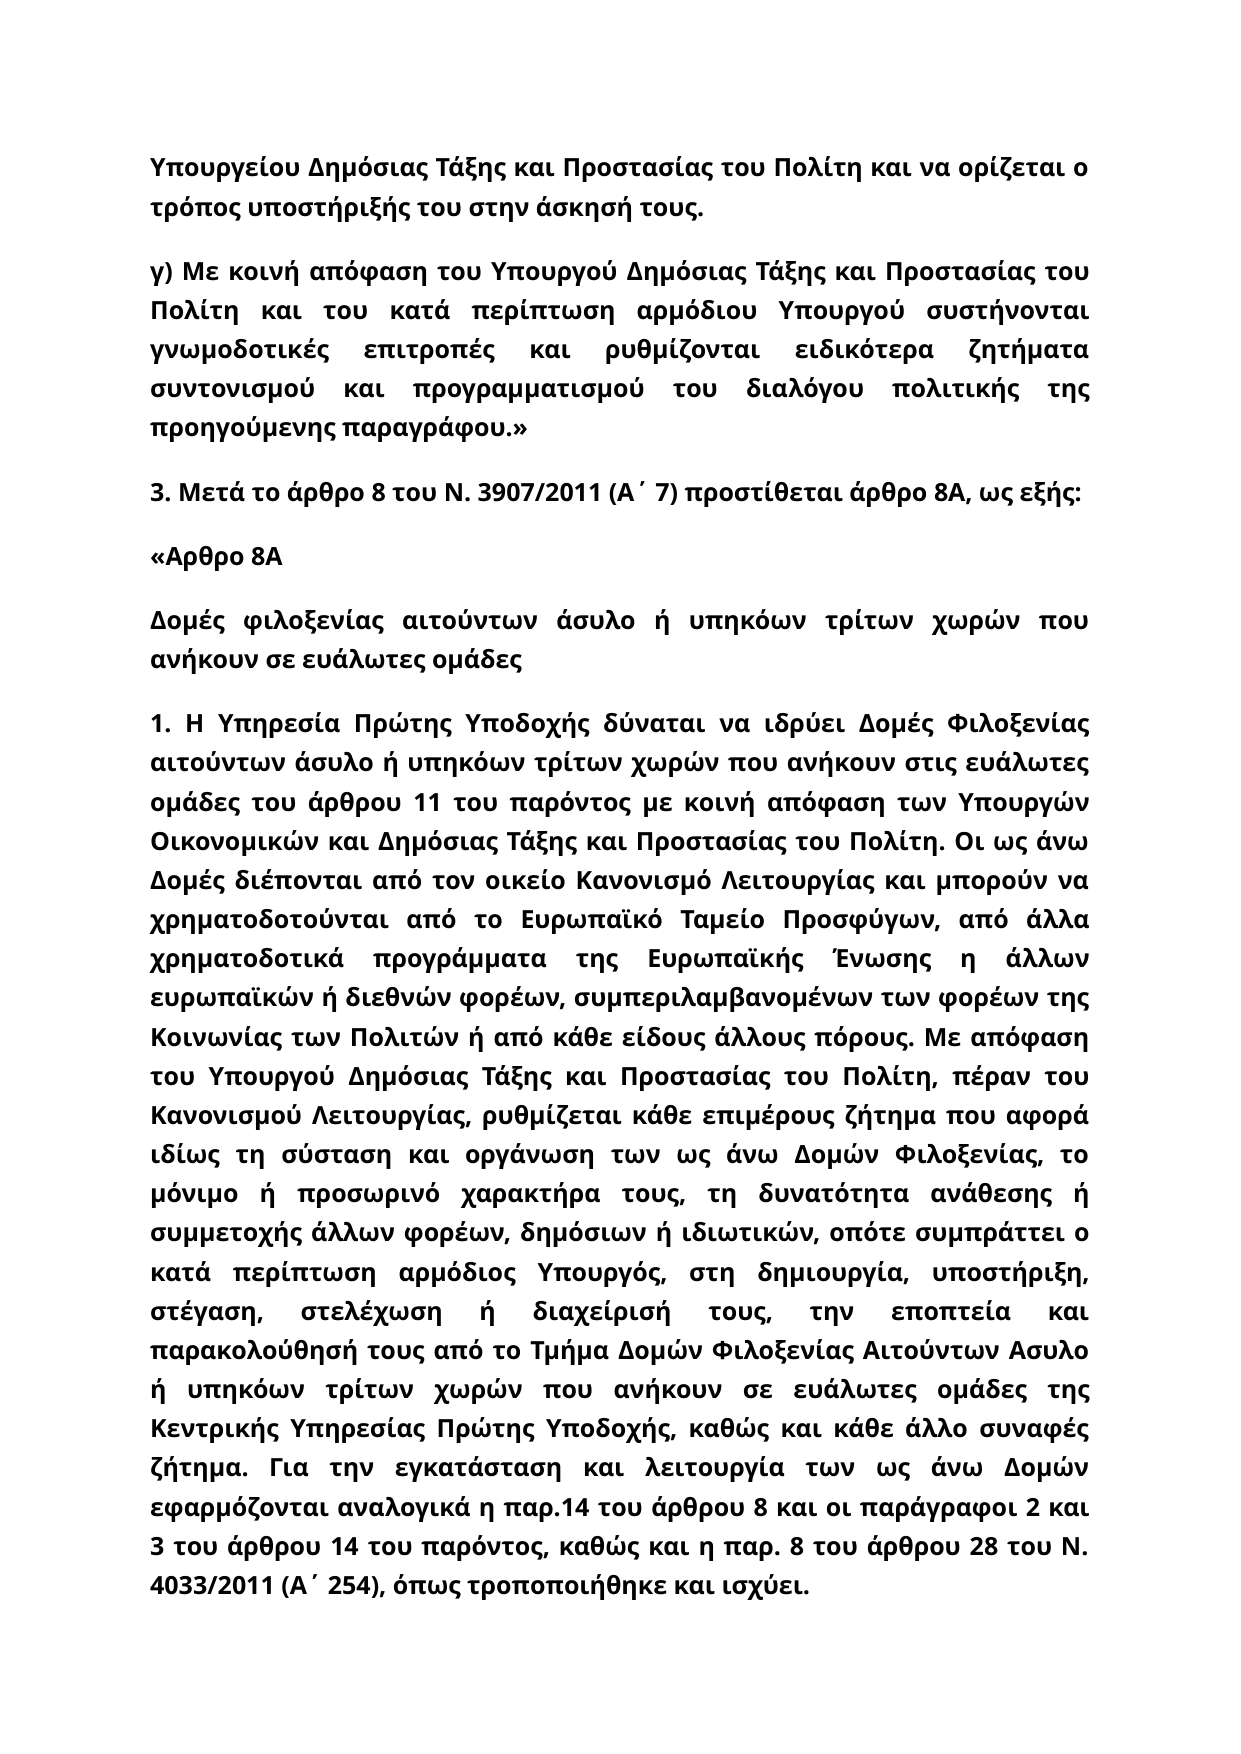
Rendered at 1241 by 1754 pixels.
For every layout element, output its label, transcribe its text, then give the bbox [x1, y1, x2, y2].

text γ) Με κοινή απόφαση του Υπουργού Δημόσιας Τάξης και Προστασίας του Πολίτη και του κατά περίπτωση αρμόδιου Υπουργού συστήνονται γνωμοδοτικές επιτροπές και ρυθμίζονται ειδικότερα ζητήματα συντονισμού και προγραμματισμού του διαλόγου πολιτικής της προηγούμενης παραγράφου.» [150, 253, 1090, 444]
text Υπουργείου Δημόσιας Τάξης και Προστασίας του Πολίτη και να ορίζεται ο τρόπος υποστήριξής του στην άσκησή τους. [150, 150, 1090, 223]
text Δομές φιλοξενίας αιτούντων άσυλο ή υπηκόων τρίτων χωρών που ανήκουν σε ευάλωτες ομάδες [150, 602, 1090, 676]
text «Αρθρο 8Α [150, 538, 1090, 572]
text 1. Η Υπηρεσία Πρώτης Υποδοχής δύναται να ιδρύει Δομές Φιλοξενίας αιτούντων άσυλο ή υπηκόων τρίτων χωρών που ανήκουν στις ευάλωτες ομάδες του άρθρου 11 του παρόντος με κοινή απόφαση των Υπουργών Οικονομικών και Δημόσιας Τάξης και Προστασίας του Πολίτη. Οι ως άνω Δομές διέπονται από τον οικείο Κανονισμό Λειτουργίας και μπορούν να χρηματοδοτούνται από το Ευρωπαϊκό Ταμείο Προσφύγων, από άλλα χρηματοδοτικά προγράμματα της Ευρωπαϊκής Ένωσης η άλλων ευρωπαϊκών ή διεθνών φορέων, συμπεριλαμβανομένων των φορέων της Κοινωνίας των Πολιτών ή από κάθε είδους άλλους πόρους. Με απόφαση του Υπουργού Δημόσιας Τάξης και Προστασίας του Πολίτη, πέραν του Κανονισμού Λειτουργίας, ρυθμίζεται κάθε επιμέρους ζήτημα που αφορά ιδίως τη σύσταση και οργάνωση των ως άνω Δομών Φιλοξενίας, το μόνιμο ή προσωρινό χαρακτήρα τους, τη δυνατότητα ανάθεσης ή συμμετοχής άλλων φορέων, δημόσιων ή ιδιωτικών, οπότε συμπράττει ο κατά περίπτωση αρμόδιος Υπουργός, στη δημιουργία, υποστήριξη, στέγαση, στελέχωση ή διαχείρισή τους, την εποπτεία και παρακολούθησή τους από το Τμήμα Δομών Φιλοξενίας Αιτούντων Ασυλο ή υπηκόων τρίτων χωρών που ανήκουν σε ευάλωτες ομάδες της Κεντρικής Υπηρεσίας Πρώτης Υποδοχής, καθώς και κάθε άλλο συναφές ζήτημα. Για την εγκατάσταση και λειτουργία των ως άνω Δομών εφαρμόζονται αναλογικά η παρ.14 του άρθρου 8 και οι παράγραφοι 2 και 3 του άρθρου 14 του παρόντος, καθώς και η παρ. 8 του άρθρου 28 του Ν. 4033/2011 (Α΄ 254), όπως τροποποιήθηκε και ισχύει. [150, 706, 1090, 1602]
text 3. Μετά το άρθρο 8 του N. 3907/2011 (Α΄ 7) προστίθεται άρθρο 8Α, ως εξής: [150, 474, 1090, 508]
